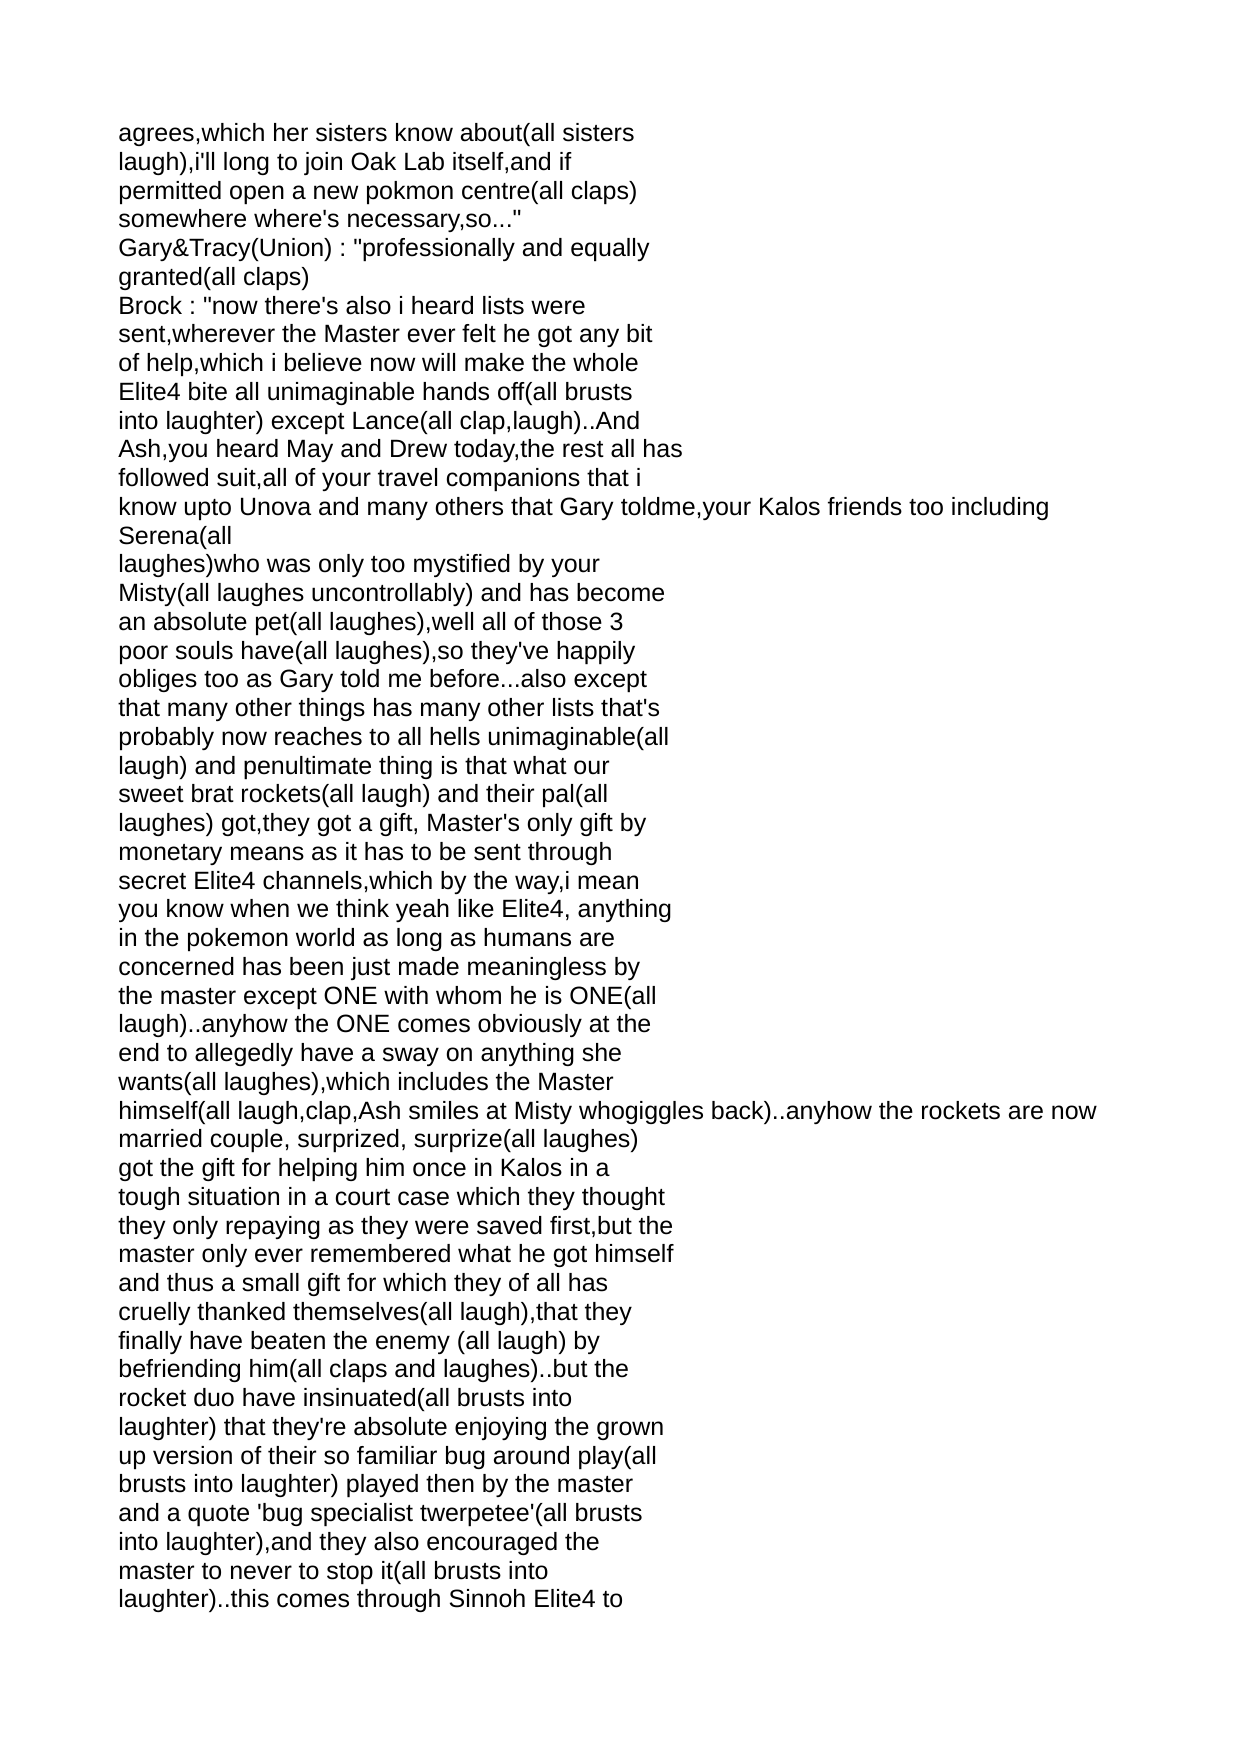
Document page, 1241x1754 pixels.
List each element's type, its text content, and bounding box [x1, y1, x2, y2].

text secret Elite4 channels,which by the way,i mean [118, 866, 1122, 894]
text probably now reaches to all hells unimaginable(all [118, 722, 1122, 751]
text obliges too as Gary told me before...also except [118, 664, 1122, 693]
text wants(all laughes),which includes the Master [118, 1067, 1122, 1096]
text that many other things has many other lists that's [118, 693, 1122, 722]
text and a quote 'bug specialist twerpetee'(all brusts [118, 1498, 1122, 1527]
text got the gift for helping him once in Kalos in a [118, 1153, 1122, 1182]
text laughes) got,they got a gift, Master's only gift by [118, 808, 1122, 837]
text Brock : "now there's also i heard lists were [118, 291, 1122, 319]
text an absolute pet(all laughes),well all of those 3 [118, 607, 1122, 636]
text brusts into laughter) played then by the master [118, 1469, 1122, 1498]
text monetary means as it has to be sent through [118, 837, 1122, 866]
text laughter)..this comes through Sinnoh Elite4 to [118, 1584, 1122, 1613]
text know upto Unova and many others that Gary toldme,your Kalos friends too including Serena(all [118, 492, 1122, 549]
text sweet brat rockets(all laugh) and their pal(all [118, 779, 1122, 808]
text laugh)..anyhow the ONE comes obviously at the [118, 1009, 1122, 1038]
text befriending him(all claps and laughes)..but the [118, 1354, 1122, 1383]
text married couple, surprized, surprize(all laughes) [118, 1124, 1122, 1153]
text sent,wherever the Master ever felt he got any bit [118, 319, 1122, 348]
text laughes)who was only too mystified by your [118, 549, 1122, 578]
text you know when we think yeah like Elite4, anything [118, 894, 1122, 923]
text rocket duo have insinuated(all brusts into [118, 1383, 1122, 1412]
text in the pokemon world as long as humans are [118, 923, 1122, 952]
text himself(all laugh,clap,Ash smiles at Misty whogiggles back)..anyhow the rockets are now [118, 1096, 1122, 1124]
text up version of their so familiar bug around play(all [118, 1441, 1122, 1469]
text Misty(all laughes uncontrollably) and has become [118, 578, 1122, 607]
text into laughter),and they also encouraged the [118, 1527, 1122, 1556]
text somewhere where's necessary,so..." [118, 204, 1122, 233]
text end to allegedly have a sway on anything she [118, 1038, 1122, 1067]
text concerned has been just made meaningless by [118, 952, 1122, 981]
text Elite4 bite all unimaginable hands off(all brusts [118, 377, 1122, 406]
text and thus a small gift for which they of all has [118, 1268, 1122, 1297]
text Ash,you heard May and Drew today,the rest all has [118, 434, 1122, 463]
text into laughter) except Lance(all clap,laugh)..And [118, 406, 1122, 434]
text laugh),i'll long to join Oak Lab itself,and if [118, 147, 1122, 176]
text laughter) that they're absolute enjoying the grown [118, 1412, 1122, 1441]
text Gary&Tracy(Union) : "professionally and equally [118, 233, 1122, 262]
text granted(all claps) [118, 262, 1122, 291]
text agrees,which her sisters know about(all sisters [118, 118, 1122, 147]
text laugh) and penultimate thing is that what our [118, 751, 1122, 779]
text followed suit,all of your travel companions that i [118, 463, 1122, 492]
text the master except ONE with whom he is ONE(all [118, 981, 1122, 1009]
text of help,which i believe now will make the whole [118, 348, 1122, 377]
text master to never to stop it(all brusts into [118, 1556, 1122, 1584]
text cruelly thanked themselves(all laugh),that they [118, 1297, 1122, 1326]
text poor souls have(all laughes),so they've happily [118, 636, 1122, 664]
text finally have beaten the enemy (all laugh) by [118, 1326, 1122, 1354]
text tough situation in a court case which they thought [118, 1182, 1122, 1211]
text master only ever remembered what he got himself [118, 1239, 1122, 1268]
text permitted open a new pokmon centre(all claps) [118, 176, 1122, 204]
text they only repaying as they were saved first,but the [118, 1211, 1122, 1239]
